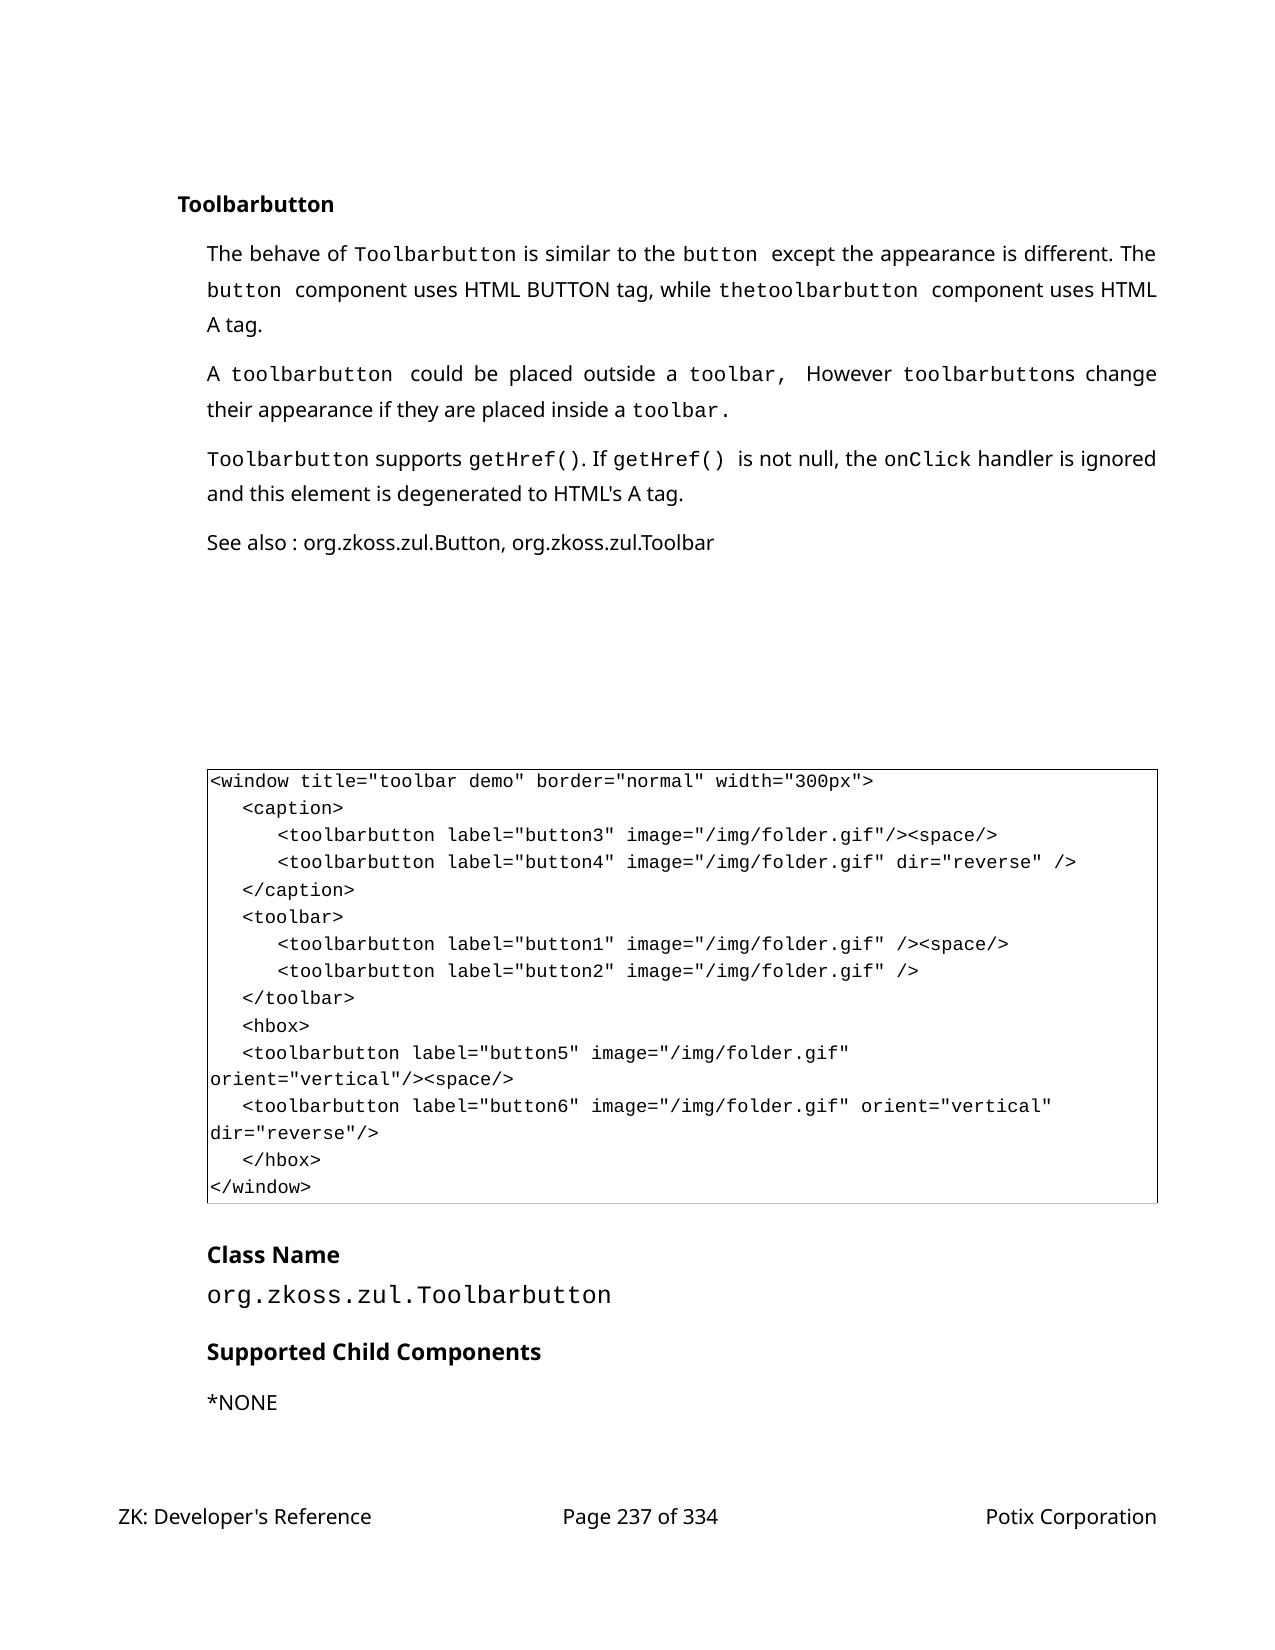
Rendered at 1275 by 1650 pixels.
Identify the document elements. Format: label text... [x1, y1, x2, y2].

text <hbox> [208, 1013, 1157, 1038]
text </window> [208, 1175, 1157, 1203]
text <toolbar> [208, 905, 1157, 929]
text </toolbar> [208, 986, 1157, 1011]
text <toolbarbutton label="button2" image="/img/folder.gif" /> [208, 959, 1157, 983]
text *NONE [207, 1388, 1157, 1416]
text <toolbarbutton label="button4" image="/img/folder.gif" dir="reverse" /> [208, 850, 1157, 874]
subtitle Supported Child Components [207, 1336, 1157, 1367]
text The behave of Toolbarbutton is similar to the button except the appearance is different. The button component uses HTML BUTTON tag, while thetoolbarbutton component uses HTML A tag. [207, 239, 1157, 339]
text org.zkoss.zul.Toolbarbutton [207, 1283, 1157, 1311]
text <caption> [208, 796, 1157, 820]
text See also : org.zkoss.zul.Button, org.zkoss.zul.Toolbar [207, 528, 1157, 557]
text <window title="toolbar demo" border="normal" width="300px"> [208, 770, 1157, 793]
text <toolbarbutton label="button1" image="/img/folder.gif" /><space/> [208, 932, 1157, 956]
subtitle Toolbarbutton [177, 189, 1157, 219]
text <toolbarbutton label="button5" image="/img/folder.gif" orient="vertical"/><space/> [208, 1041, 1157, 1091]
text Toolbarbutton supports getHref(). If getHref() is not null, the onClick handler is ignored and this element is degenerated to HTML's A tag. [207, 444, 1157, 508]
text <toolbarbutton label="button6" image="/img/folder.gif" orient="vertical" dir="reverse"/> [208, 1094, 1157, 1145]
text </hbox> [208, 1148, 1157, 1172]
text A toolbarbutton could be placed outside a toolbar, However toolbarbuttons change their appearance if they are placed inside a toolbar. [207, 359, 1157, 423]
text <toolbarbutton label="button3" image="/img/folder.gif"/><space/> [208, 823, 1157, 847]
text </caption> [208, 877, 1157, 902]
subtitle Class Name [207, 1239, 1157, 1271]
